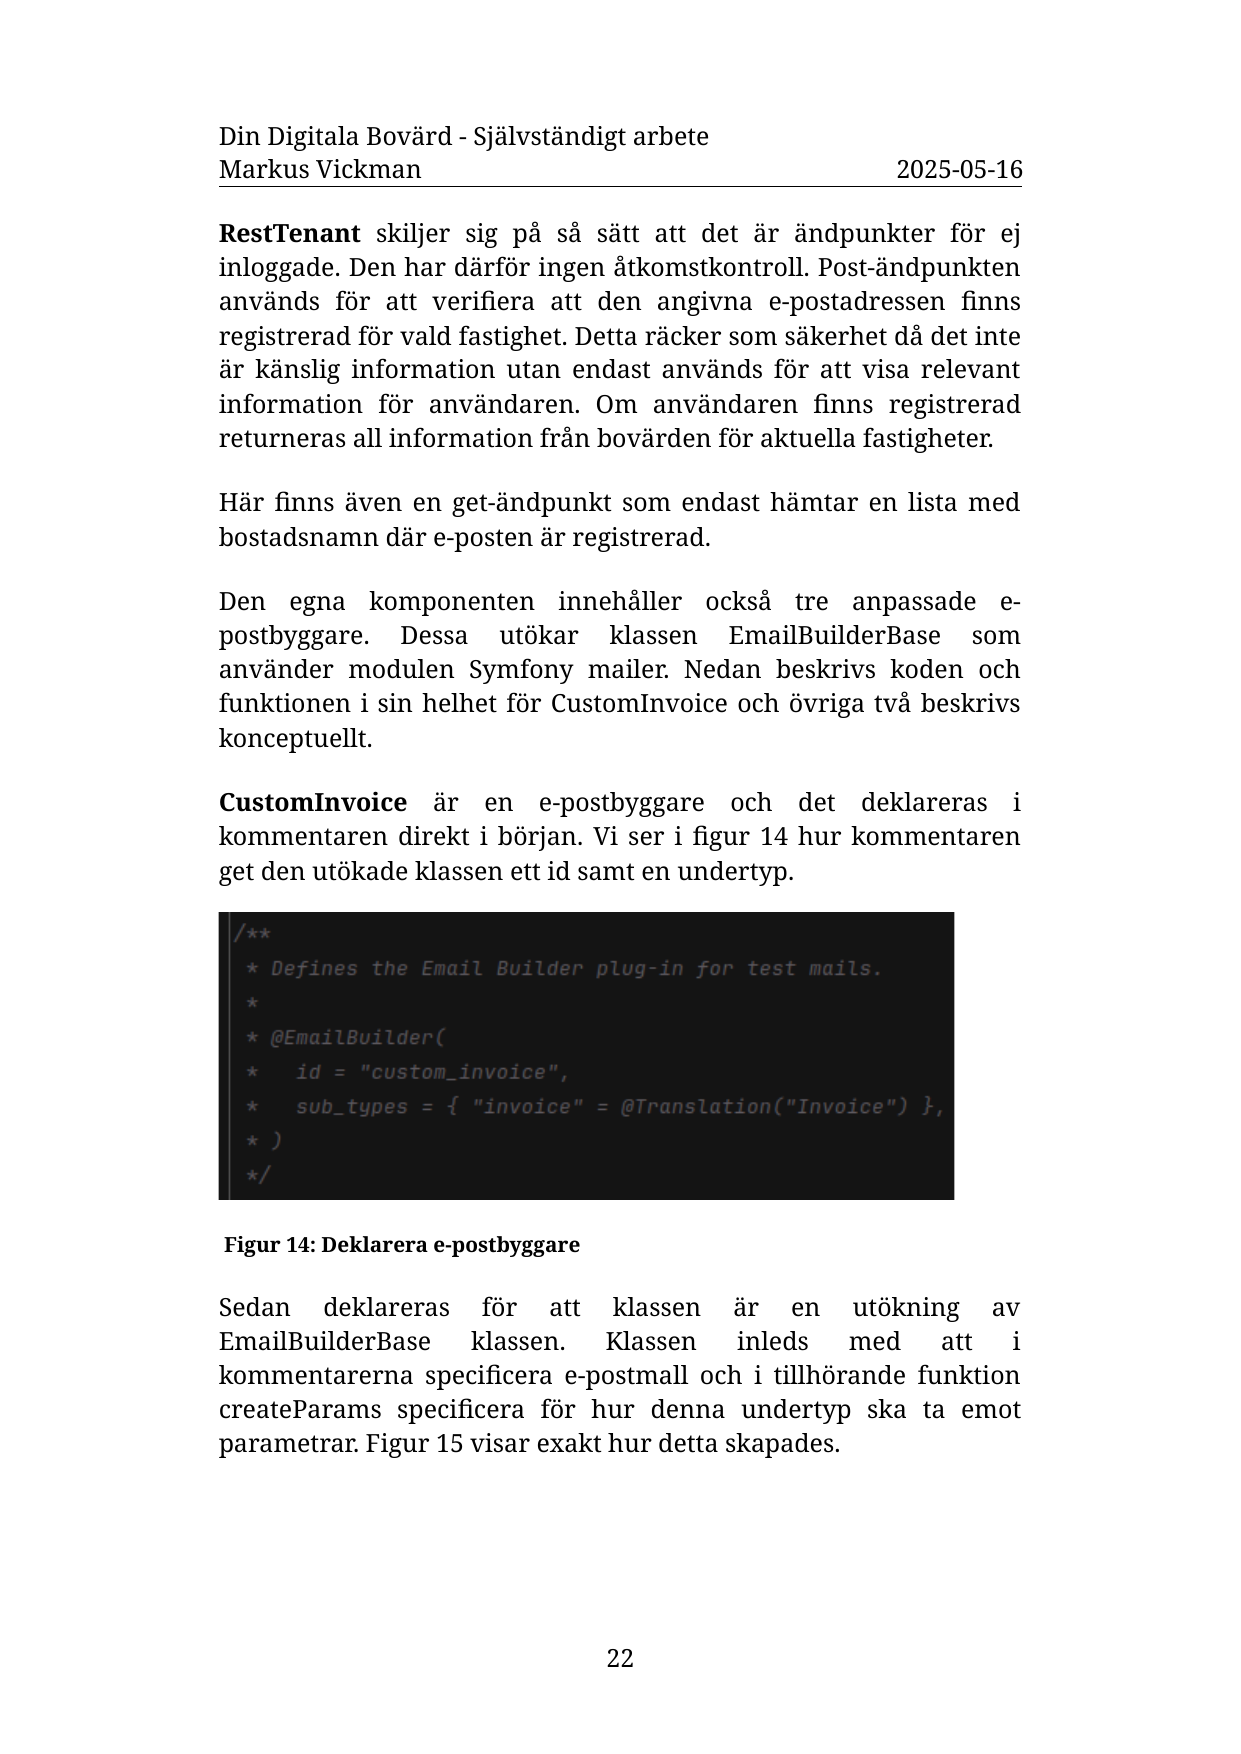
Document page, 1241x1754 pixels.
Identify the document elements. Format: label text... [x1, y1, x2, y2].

text RestTenant skiljer sig på så sätt att det är ändpunkter för ej inloggade. Den har därför ingen åtkomstkontroll. Post-ändpunkten används för att verifiera att den angivna e-postadressen finns registrerad för vald fastighet. Detta räcker som säkerhet då det inte är känslig information utan endast används för att visa relevant information för användaren. Om användaren finns registrerad returneras all information från bovärden för aktuella fastigheter. [218, 216, 1022, 454]
text Här finns även en get-ändpunkt som endast hämtar en lista med bostadsnamn där e-posten är registrerad. [218, 485, 1022, 553]
text CustomInvoice är en e-postbyggare och det deklareras i kommentaren direkt i början. Vi ser i figur 14 hur kommentaren get den utökade klassen ett id samt en undertyp. [218, 785, 1022, 887]
text Sedan deklareras för att klassen är en utökning av EmailBuilderBase klassen. Klassen inleds med att i kommentarerna specificera e-postmall och i tillhörande funktion createParams specificera för hur denna undertyp ska ta emot parametrar. Figur 15 visar exakt hur detta skapades. [218, 1289, 1022, 1460]
picture [218, 912, 955, 1200]
text Den egna komponenten innehåller också tre anpassade e-postbyggare. Dessa utökar klassen EmailBuilderBase som använder modulen Symfony mailer. Nedan beskrivs koden och funktionen i sin helhet för CustomInvoice och övriga två beskrivs konceptuellt. [218, 584, 1022, 754]
text Figur 14: Deklarera e-postbyggare [218, 1200, 1022, 1259]
